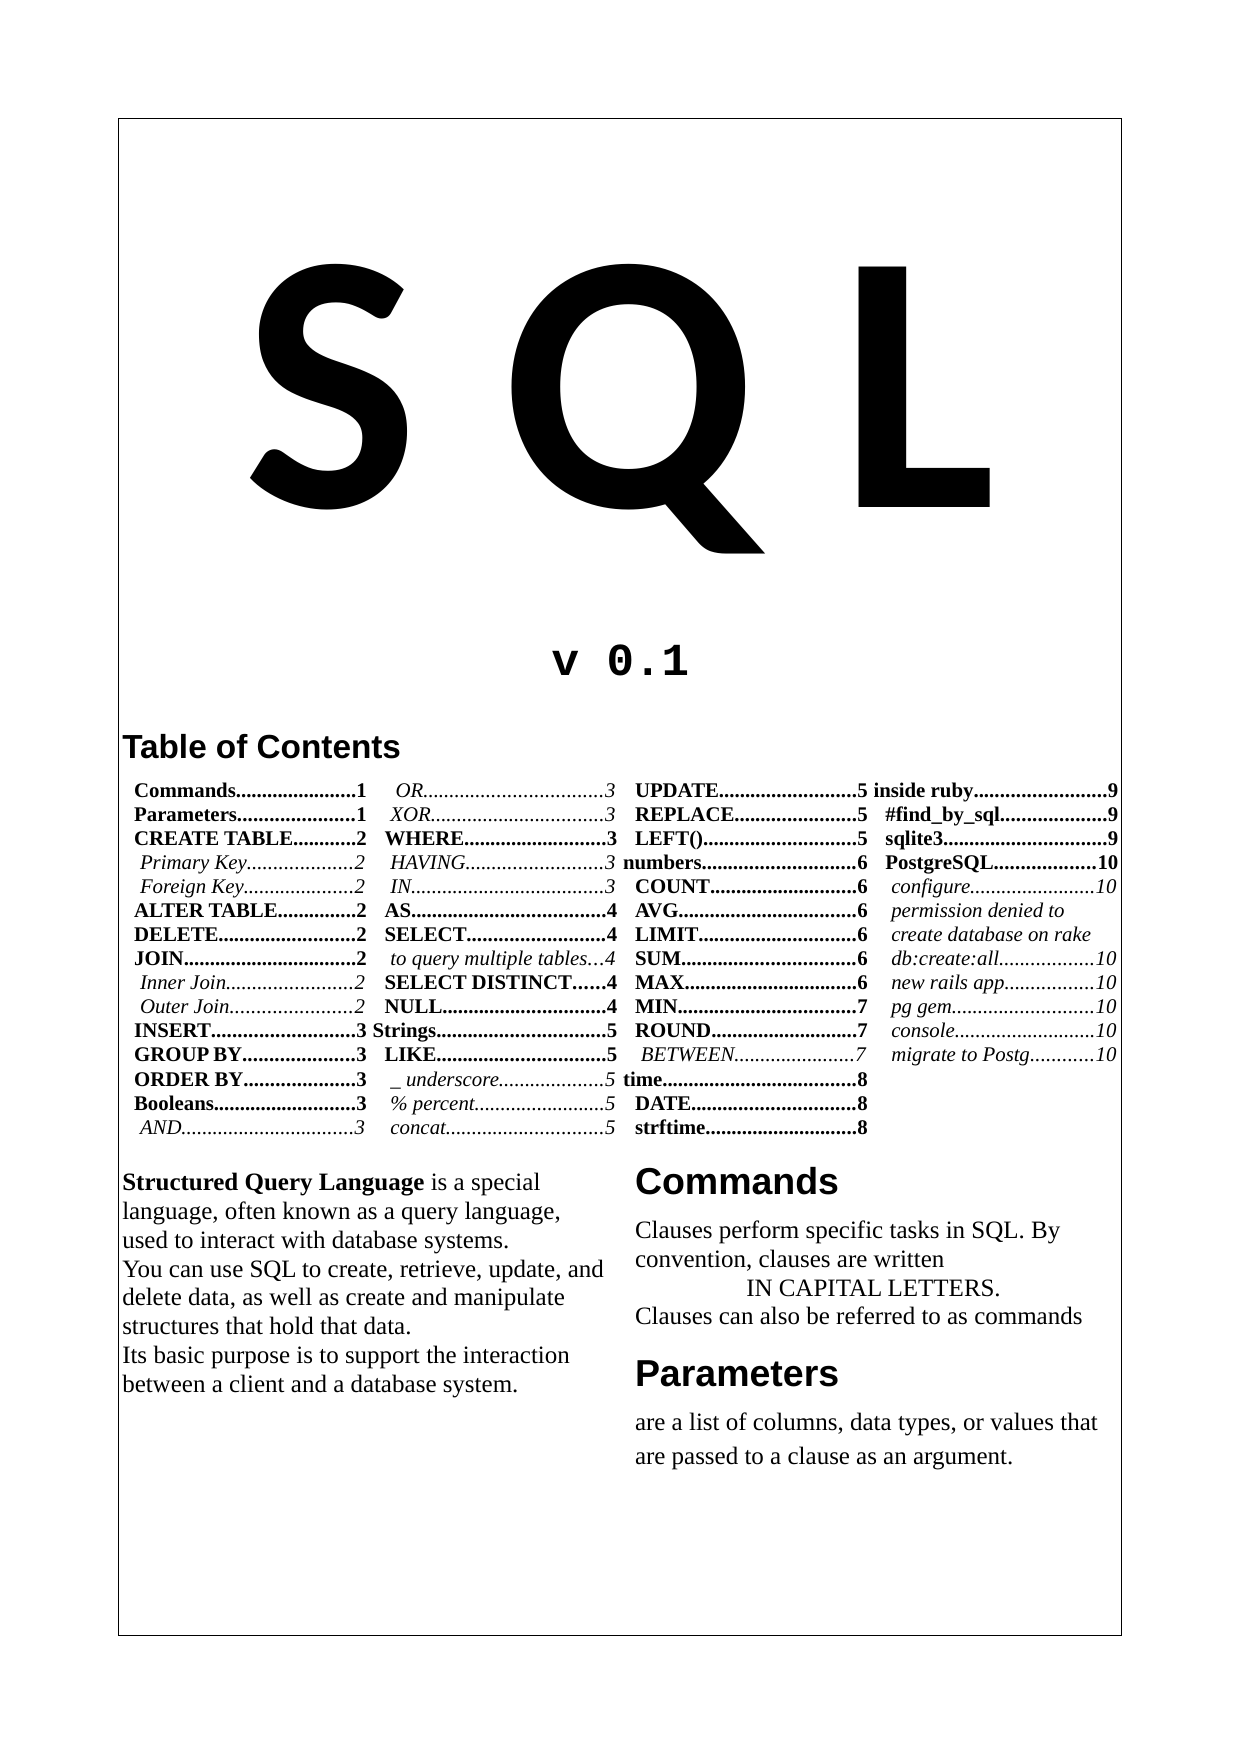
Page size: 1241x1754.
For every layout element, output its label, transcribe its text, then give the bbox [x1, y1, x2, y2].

text Booleans 3 [134, 1091, 367, 1114]
text Commands 1 [134, 778, 367, 802]
text Clauses can also be referred to as commands [635, 1301, 1118, 1330]
text SUM 6 [635, 946, 867, 970]
text pg gem 10 [891, 994, 1118, 1018]
text migrate to Postg 10 [891, 1042, 1118, 1066]
text sqlite3 9 [885, 826, 1118, 850]
title v 0.1 [122, 637, 1118, 689]
text ORDER BY 3 [134, 1066, 367, 1091]
text INSERT 3 [134, 1018, 367, 1042]
subtitle Table of Contents [122, 727, 1118, 765]
text IN 3 [390, 874, 617, 898]
text numbers 6 [623, 850, 867, 874]
text #find_by_sql 9 [885, 802, 1118, 826]
text Primary Key 2 [140, 850, 367, 874]
text strftime 8 [635, 1114, 867, 1139]
text % percent 5 [390, 1091, 617, 1114]
text LIKE 5 [384, 1042, 617, 1066]
text Clauses perform specific tasks in SQL. By convention, clauses are written [635, 1215, 1118, 1273]
text PostgreSQL 10 [885, 850, 1118, 874]
text time 8 [623, 1066, 867, 1091]
text permission denied to create database on rake db:create:all 10 [891, 898, 1118, 970]
text ALTER TABLE 2 [134, 898, 367, 922]
text ROUND 7 [635, 1018, 867, 1042]
text _ underscore 5 [390, 1066, 617, 1091]
text BETWEEN 7 [641, 1042, 867, 1066]
text Strings 5 [372, 1018, 617, 1042]
text inside ruby 9 [873, 778, 1118, 802]
text SELECT DISTINCT 4 [384, 970, 617, 994]
text GROUP BY 3 [134, 1042, 367, 1066]
subtitle Commands [635, 1159, 1118, 1203]
text HAVING 3 [390, 850, 617, 874]
text IN CAPITAL LETTERS. [635, 1273, 1118, 1301]
title SQL [122, 147, 1118, 600]
text AND 3 [140, 1114, 367, 1139]
text XOR 3 [390, 802, 617, 826]
text CREATE TABLE 2 [134, 826, 367, 850]
text Parameters 1 [134, 802, 367, 826]
text configure 10 [891, 874, 1118, 898]
text SELECT 4 [384, 922, 617, 946]
text UPDATE 5 [635, 778, 867, 802]
text OR 3 [390, 778, 617, 802]
text COUNT 6 [635, 874, 867, 898]
text concat 5 [390, 1114, 617, 1139]
text WHERE 3 [384, 826, 617, 850]
text You can use SQL to create, retrieve, update, and delete data, as well as create and manipulate structures that hold that data. [122, 1254, 605, 1340]
text DELETE 2 [134, 922, 367, 946]
text AVG 6 [635, 898, 867, 922]
text Inner Join 2 [140, 970, 367, 994]
text LEFT() 5 [635, 826, 867, 850]
text Structured Query Language is a special language, often known as a query language, used to interact with database systems. [122, 1167, 605, 1254]
text Foreign Key 2 [140, 874, 367, 898]
text MAX 6 [635, 970, 867, 994]
text AS 4 [384, 898, 617, 922]
text new rails app 10 [891, 970, 1118, 994]
text are a list of columns, data types, or values that are passed to a clause as an argument. [635, 1407, 1118, 1470]
text DATE 8 [635, 1091, 867, 1114]
text LIMIT 6 [635, 922, 867, 946]
text REPLACE 5 [635, 802, 867, 826]
subtitle Parameters [635, 1351, 1118, 1394]
text Outer Join 2 [140, 994, 367, 1018]
text MIN 7 [635, 994, 867, 1018]
text Its basic purpose is to support the interaction between a client and a database system. [122, 1340, 605, 1397]
text console 10 [891, 1018, 1118, 1042]
text to query multiple tables 4 [390, 946, 617, 970]
text JOIN 2 [134, 946, 367, 970]
text NULL 4 [384, 994, 617, 1018]
